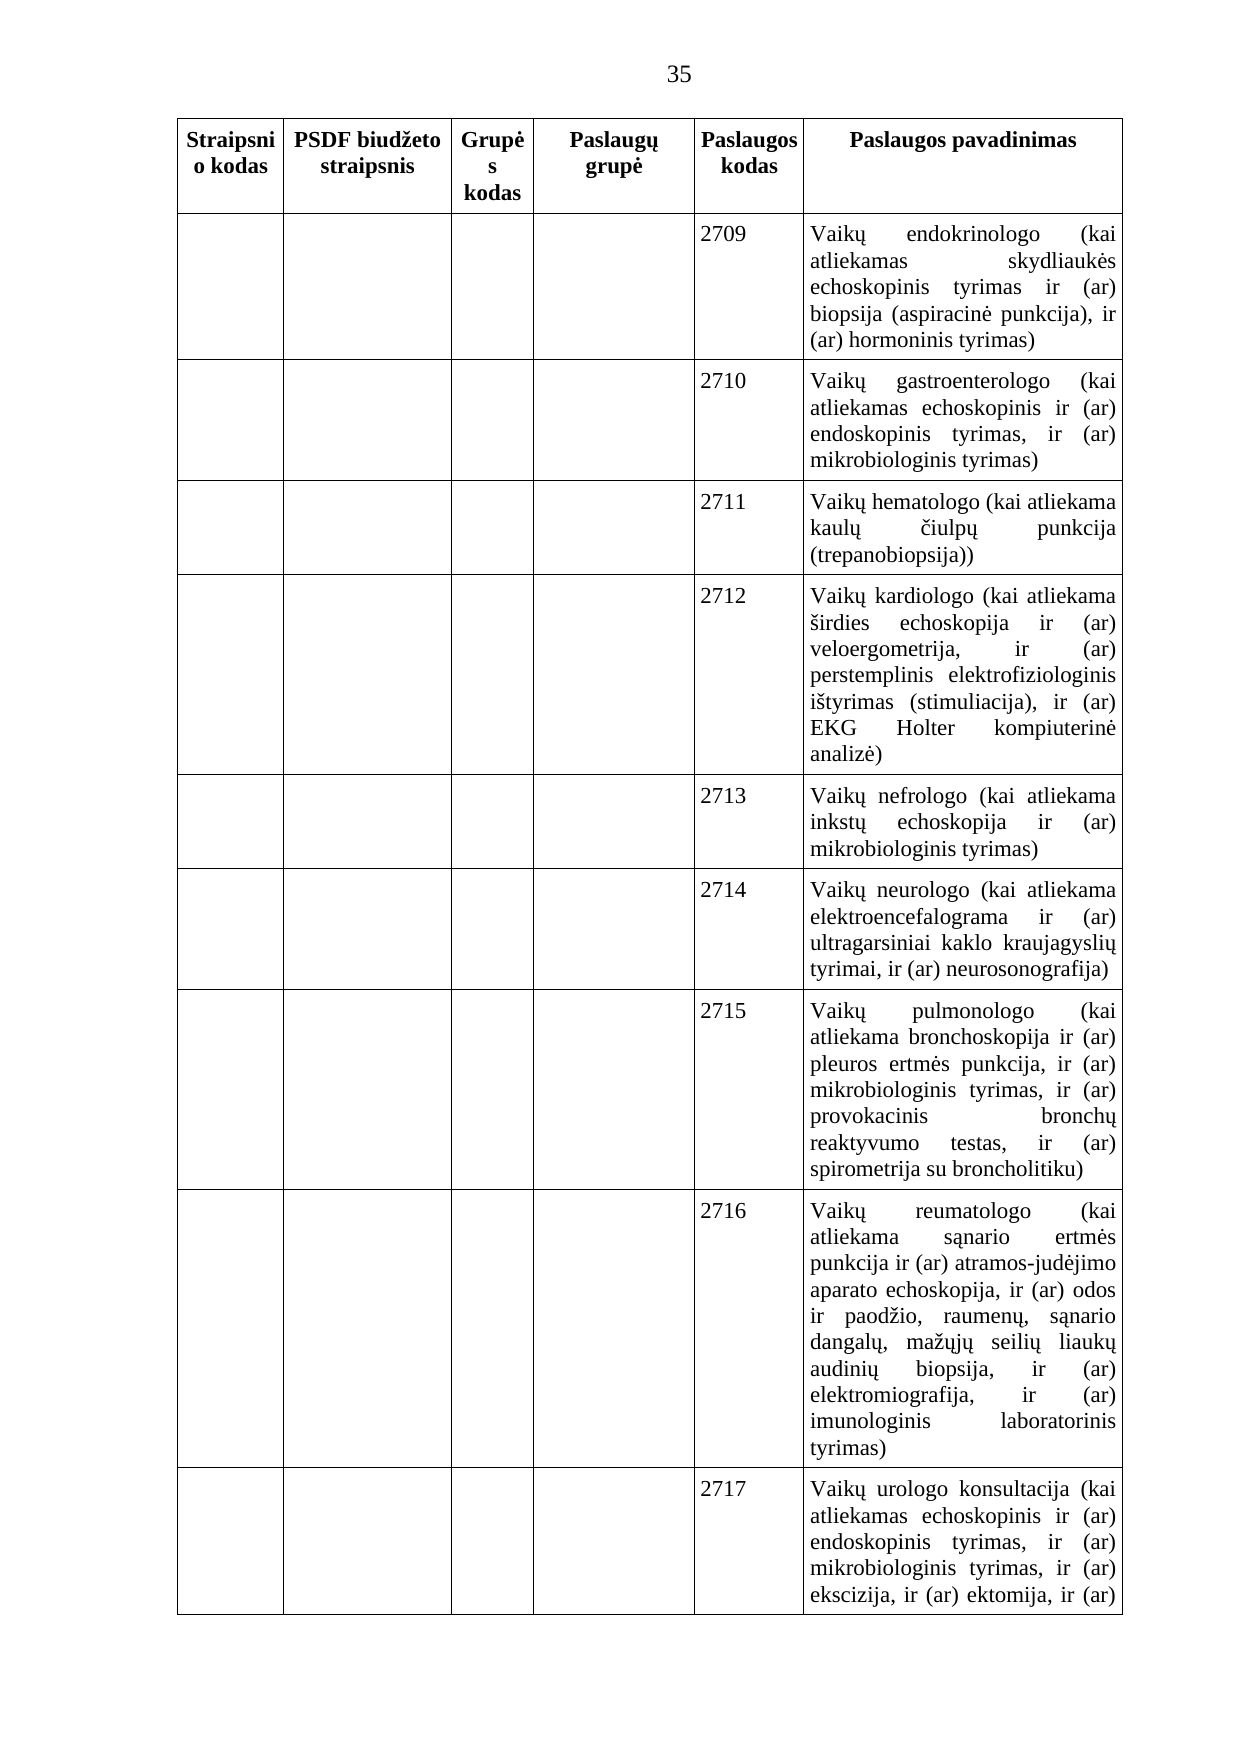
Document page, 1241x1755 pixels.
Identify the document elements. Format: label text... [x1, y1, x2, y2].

table_cell [178, 775, 283, 868]
table_cell [178, 575, 283, 774]
table_cell [452, 360, 533, 480]
table_cell 2711 [695, 481, 803, 574]
table_cell [452, 775, 533, 868]
table_cell [452, 1468, 533, 1614]
table_header Paslaugų grupė [534, 119, 694, 212]
table_cell [178, 1190, 283, 1467]
table_cell [178, 360, 283, 480]
table_cell Vaikų gastroenterologo (kai atliekamas echoskopinis ir (ar) endoskopinis tyrimas, ir (ar) mikrobiologinis tyrimas) [804, 360, 1122, 480]
table_cell [534, 214, 694, 359]
table_cell 2717 [695, 1468, 803, 1614]
table_cell [452, 990, 533, 1188]
table_cell [452, 575, 533, 774]
table_cell [452, 481, 533, 574]
table_cell [284, 869, 451, 989]
table_header Paslaugos kodas [695, 119, 803, 212]
table_cell [534, 1190, 694, 1467]
table_cell [534, 775, 694, 868]
table_cell [178, 1468, 283, 1614]
table_header Grupės kodas [452, 119, 533, 212]
table_cell [178, 481, 283, 574]
table_cell [534, 990, 694, 1188]
table_cell [534, 869, 694, 989]
table_cell Vaikų reumatologo (kai atliekama sąnario ertmės punkcija ir (ar) atramos-judėjimo aparato echoskopija, ir (ar) odos ir paodžio, raumenų, sąnario dangalų, mažųjų seilių liaukų audinių biopsija, ir (ar) elektromiografija, ir (ar) imunologinis laboratorinis tyrimas) [804, 1190, 1122, 1467]
table_cell [534, 360, 694, 480]
table_cell 2714 [695, 869, 803, 989]
table_cell 2713 [695, 775, 803, 868]
table_cell [452, 869, 533, 989]
table_cell Vaikų kardiologo (kai atliekama širdies echoskopija ir (ar) veloergometrija, ir (ar) perstemplinis elektrofiziologinis ištyrimas (stimuliacija), ir (ar) EKG Holter kompiuterinė analizė) [804, 575, 1122, 774]
table_cell [284, 575, 451, 774]
table_cell 2715 [695, 990, 803, 1188]
table_header PSDF biudžeto straipsnis [284, 119, 451, 212]
table_cell Vaikų hematologo (kai atliekama kaulų čiulpų punkcija (trepanobiopsija)) [804, 481, 1122, 574]
table_cell [178, 214, 283, 359]
table_cell [534, 1468, 694, 1614]
table_cell [178, 869, 283, 989]
table_cell [284, 775, 451, 868]
table_cell [284, 1190, 451, 1467]
table_cell [284, 1468, 451, 1614]
table_cell [284, 214, 451, 359]
table_cell 2716 [695, 1190, 803, 1467]
table_cell [534, 481, 694, 574]
table_cell [284, 481, 451, 574]
table_cell [284, 990, 451, 1188]
table_cell 2710 [695, 360, 803, 480]
table_cell 2709 [695, 214, 803, 359]
table_cell Vaikų pulmonologo (kai atliekama bronchoskopija ir (ar) pleuros ertmės punkcija, ir (ar) mikrobiologinis tyrimas, ir (ar) provokacinis bronchų reaktyvumo testas, ir (ar) spirometrija su broncholitiku) [804, 990, 1122, 1188]
table_cell Vaikų urologo konsultacija (kai atliekamas echoskopinis ir (ar) endoskopinis tyrimas, ir (ar) mikrobiologinis tyrimas, ir (ar) ekscizija, ir (ar) ektomija, ir (ar) [804, 1468, 1122, 1614]
table_cell Vaikų nefrologo (kai atliekama inkstų echoskopija ir (ar) mikrobiologinis tyrimas) [804, 775, 1122, 868]
table_cell [452, 1190, 533, 1467]
table_cell Vaikų neurologo (kai atliekama elektroencefalograma ir (ar) ultragarsiniai kaklo kraujagyslių tyrimai, ir (ar) neurosonografija) [804, 869, 1122, 989]
table_cell [284, 360, 451, 480]
table_cell [178, 990, 283, 1188]
table_cell Vaikų endokrinologo (kai atliekamas skydliaukės echoskopinis tyrimas ir (ar) biopsija (aspiracinė punkcija), ir (ar) hormoninis tyrimas) [804, 214, 1122, 359]
table_cell [534, 575, 694, 774]
table_cell 2712 [695, 575, 803, 774]
table_cell [452, 214, 533, 359]
table_header Straipsnio kodas [178, 119, 283, 212]
table_header Paslaugos pavadinimas [804, 119, 1122, 212]
